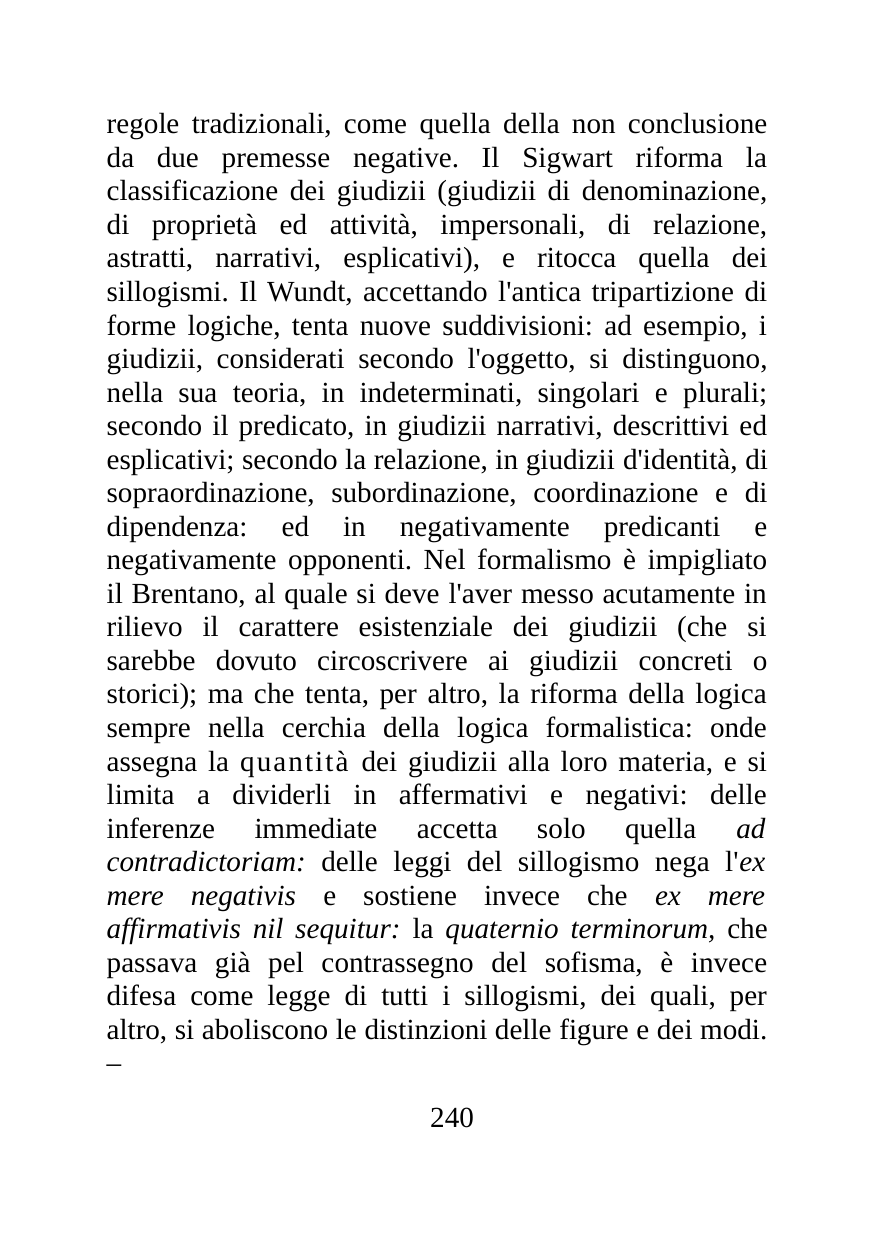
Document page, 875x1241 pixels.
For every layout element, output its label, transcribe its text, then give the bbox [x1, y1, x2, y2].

text regole tradizionali, come quella della non conclusione da due premesse negative. Il Sigwart riforma la classificazione dei giudizii (giudizii di denominazione, di proprietà ed attività, impersonali, di relazione, astratti, narrativi, esplicativi), e ritocca quella dei sillogismi. Il Wundt, accettando l'antica tripartizione di forme logiche, tenta nuove suddivisioni: ad esempio, i giudizii, considerati secondo l'oggetto, si distinguono, nella sua teoria, in indeterminati, singolari e plurali; secondo il predicato, in giudizii narrativi, descrittivi ed esplicativi; secondo la relazione, in giudizii d'identità, di sopraordinazione, subordinazione, coordinazione e di dipendenza: ed in negativamente predicanti e negativamente opponenti. Nel formalismo è impigliato il Brentano, al quale si deve l'aver messo acutamente in rilievo il carattere esistenziale dei giudizii (che si sarebbe dovuto circoscrivere ai giudizii concreti o storici); ma che tenta, per altro, la riforma della logica sempre nella cerchia della logica formalistica: onde assegna la quantità dei giudizii alla loro materia, e si limita a dividerli in affermativi e negativi: delle inferenze immediate accetta solo quella ad contradictoriam: delle leggi del sillogismo nega l'ex mere negativis e sostiene invece che ex mere affirmativis nil sequitur: la quaternio terminorum, che passava già pel contrassegno del sofisma, è invece difesa come legge di tutti i sillogismi, dei quali, per altro, si aboliscono le distinzioni delle figure e dei modi. ‒ [106, 106, 768, 1079]
